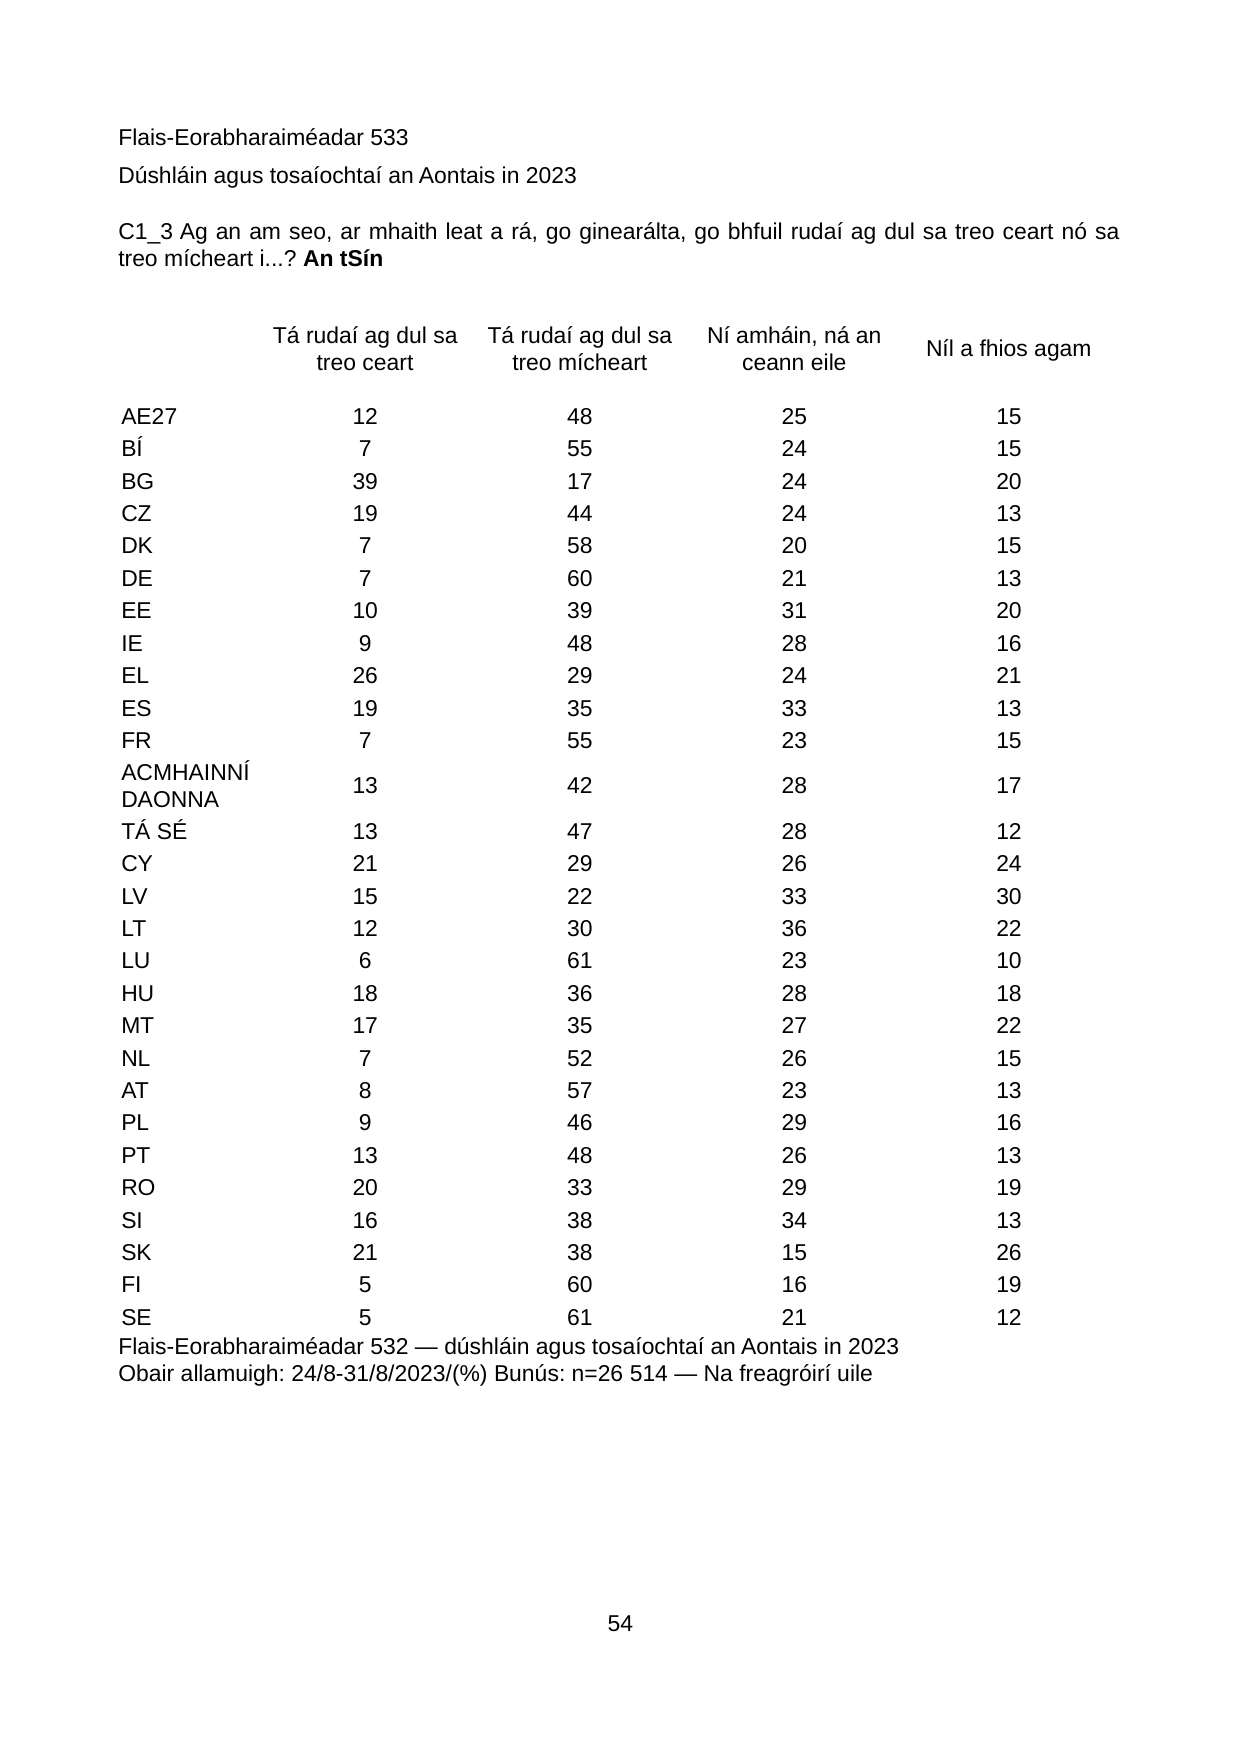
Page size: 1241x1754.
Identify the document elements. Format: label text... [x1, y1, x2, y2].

table_cell 21 [687, 1301, 901, 1333]
table_cell 57 [472, 1074, 687, 1106]
table_cell 60 [472, 562, 687, 594]
table_cell 61 [472, 944, 687, 977]
table_cell 36 [687, 912, 901, 944]
table_cell 12 [901, 815, 1116, 847]
table_cell 22 [901, 1009, 1116, 1042]
text Flais-Eorabharaiméadar 532 — dúshláin agus tosaíochtaí an Aontais in 2023 [118, 1333, 1122, 1359]
table_cell FI [118, 1268, 258, 1301]
table_cell 27 [687, 1009, 901, 1042]
table_cell 12 [901, 1301, 1116, 1333]
table_cell 36 [472, 977, 687, 1009]
table_cell 13 [901, 497, 1116, 529]
table_cell 33 [687, 880, 901, 912]
table_cell 21 [258, 1236, 472, 1268]
table_cell AT [118, 1074, 258, 1106]
table_cell 19 [901, 1171, 1116, 1203]
table_cell 23 [687, 944, 901, 977]
table_cell ES [118, 691, 258, 724]
table_cell SI [118, 1204, 258, 1236]
table_cell 38 [472, 1204, 687, 1236]
table_cell 10 [901, 944, 1116, 977]
table_cell 24 [687, 432, 901, 465]
table_cell 7 [258, 724, 472, 756]
table_cell 28 [687, 756, 901, 815]
table_cell SE [118, 1301, 258, 1333]
table_cell 30 [901, 880, 1116, 912]
table_cell MT [118, 1009, 258, 1042]
table_cell 26 [687, 1042, 901, 1074]
table_cell 29 [687, 1106, 901, 1139]
table_cell 16 [258, 1204, 472, 1236]
table_cell 47 [472, 815, 687, 847]
table_cell 13 [901, 1074, 1116, 1106]
table_cell 39 [258, 465, 472, 497]
table_cell 7 [258, 562, 472, 594]
table_cell DK [118, 530, 258, 562]
table_cell 15 [687, 1236, 901, 1268]
table_cell 22 [472, 880, 687, 912]
table_cell DE [118, 562, 258, 594]
table_cell 29 [687, 1171, 901, 1203]
table_cell CY [118, 847, 258, 879]
table_cell 13 [258, 1139, 472, 1171]
table_cell NL [118, 1042, 258, 1074]
table_cell BG [118, 465, 258, 497]
table_cell 26 [901, 1236, 1116, 1268]
table_cell 13 [258, 815, 472, 847]
table_cell 15 [901, 432, 1116, 465]
table_cell 34 [687, 1204, 901, 1236]
table_cell 12 [258, 400, 472, 432]
table_cell 24 [687, 497, 901, 529]
table_cell 23 [687, 1074, 901, 1106]
table_cell 21 [901, 659, 1116, 691]
table_cell 13 [901, 562, 1116, 594]
table_cell 25 [687, 400, 901, 432]
table_cell EE [118, 594, 258, 627]
table_cell ACMHAINNÍ DAONNA [118, 756, 258, 815]
table_cell PL [118, 1106, 258, 1139]
table_header [118, 297, 258, 400]
table_cell 61 [472, 1301, 687, 1333]
table_cell 19 [258, 497, 472, 529]
table_cell 10 [258, 594, 472, 627]
table_cell 26 [687, 847, 901, 879]
table_cell 60 [472, 1268, 687, 1301]
table_cell 33 [687, 691, 901, 724]
table_cell 17 [258, 1009, 472, 1042]
text C1_3 Ag an am seo, ar mhaith leat a rá, go ginearálta, go bhfuil rudaí ag dul sa treo ceart nó sa treo mícheart i...? An tSín [118, 218, 1122, 271]
table_cell 35 [472, 691, 687, 724]
table_cell IE [118, 627, 258, 659]
table_cell FR [118, 724, 258, 756]
table_cell LV [118, 880, 258, 912]
table_cell 5 [258, 1301, 472, 1333]
table_cell BÍ [118, 432, 258, 465]
table_cell 30 [472, 912, 687, 944]
table_cell PT [118, 1139, 258, 1171]
table_cell 24 [901, 847, 1116, 879]
table_header Tá rudaí ag dul sa treo ceart [258, 297, 472, 400]
table_cell 7 [258, 530, 472, 562]
table_cell 6 [258, 944, 472, 977]
table_cell 52 [472, 1042, 687, 1074]
table_cell 20 [901, 594, 1116, 627]
table_cell 20 [901, 465, 1116, 497]
table_cell 9 [258, 627, 472, 659]
table_cell 15 [258, 880, 472, 912]
table_cell 31 [687, 594, 901, 627]
table_cell 48 [472, 400, 687, 432]
table_cell 20 [258, 1171, 472, 1203]
table_cell 15 [901, 400, 1116, 432]
table_cell 26 [258, 659, 472, 691]
table_cell 35 [472, 1009, 687, 1042]
table_header Ní amháin, ná an ceann eile [687, 297, 901, 400]
table_cell TÁ SÉ [118, 815, 258, 847]
table_cell 28 [687, 815, 901, 847]
table_cell 46 [472, 1106, 687, 1139]
table_cell 48 [472, 627, 687, 659]
table_cell 38 [472, 1236, 687, 1268]
table_cell 15 [901, 530, 1116, 562]
table_cell 12 [258, 912, 472, 944]
table_cell EL [118, 659, 258, 691]
table_cell 18 [901, 977, 1116, 1009]
table_cell LU [118, 944, 258, 977]
table_cell SK [118, 1236, 258, 1268]
table_cell 28 [687, 977, 901, 1009]
table_cell 28 [687, 627, 901, 659]
table_cell 5 [258, 1268, 472, 1301]
table_cell 20 [687, 530, 901, 562]
table_cell RO [118, 1171, 258, 1203]
table_cell 44 [472, 497, 687, 529]
table_header Níl a fhios agam [901, 297, 1116, 400]
table_cell 19 [258, 691, 472, 724]
table_cell 16 [901, 627, 1116, 659]
table_cell 55 [472, 724, 687, 756]
table_cell 48 [472, 1139, 687, 1171]
table_cell 55 [472, 432, 687, 465]
table_cell 13 [901, 691, 1116, 724]
table_cell HU [118, 977, 258, 1009]
table_cell 16 [901, 1106, 1116, 1139]
table_cell 13 [258, 756, 472, 815]
table_cell 19 [901, 1268, 1116, 1301]
table_cell 58 [472, 530, 687, 562]
table_cell LT [118, 912, 258, 944]
table_cell 18 [258, 977, 472, 1009]
table_cell 7 [258, 1042, 472, 1074]
table_cell 33 [472, 1171, 687, 1203]
table_cell CZ [118, 497, 258, 529]
table_cell 29 [472, 847, 687, 879]
table_cell 24 [687, 465, 901, 497]
table_cell 8 [258, 1074, 472, 1106]
table_cell 16 [687, 1268, 901, 1301]
table_cell 7 [258, 432, 472, 465]
table_cell 21 [687, 562, 901, 594]
table_cell 15 [901, 724, 1116, 756]
table_cell 23 [687, 724, 901, 756]
table_header Tá rudaí ag dul sa treo mícheart [472, 297, 687, 400]
table_cell 17 [901, 756, 1116, 815]
table_cell 42 [472, 756, 687, 815]
table_cell 26 [687, 1139, 901, 1171]
table_cell AE27 [118, 400, 258, 432]
table_cell 15 [901, 1042, 1116, 1074]
table_cell 13 [901, 1139, 1116, 1171]
table_cell 13 [901, 1204, 1116, 1236]
text Obair allamuigh: 24/8-31/8/2023/(%) Bunús: n=26 514 — Na freagróirí uile [118, 1359, 1122, 1386]
table_cell 22 [901, 912, 1116, 944]
table_cell 24 [687, 659, 901, 691]
table_cell 17 [472, 465, 687, 497]
table_cell 9 [258, 1106, 472, 1139]
table_cell 39 [472, 594, 687, 627]
table_cell 21 [258, 847, 472, 879]
table_cell 29 [472, 659, 687, 691]
